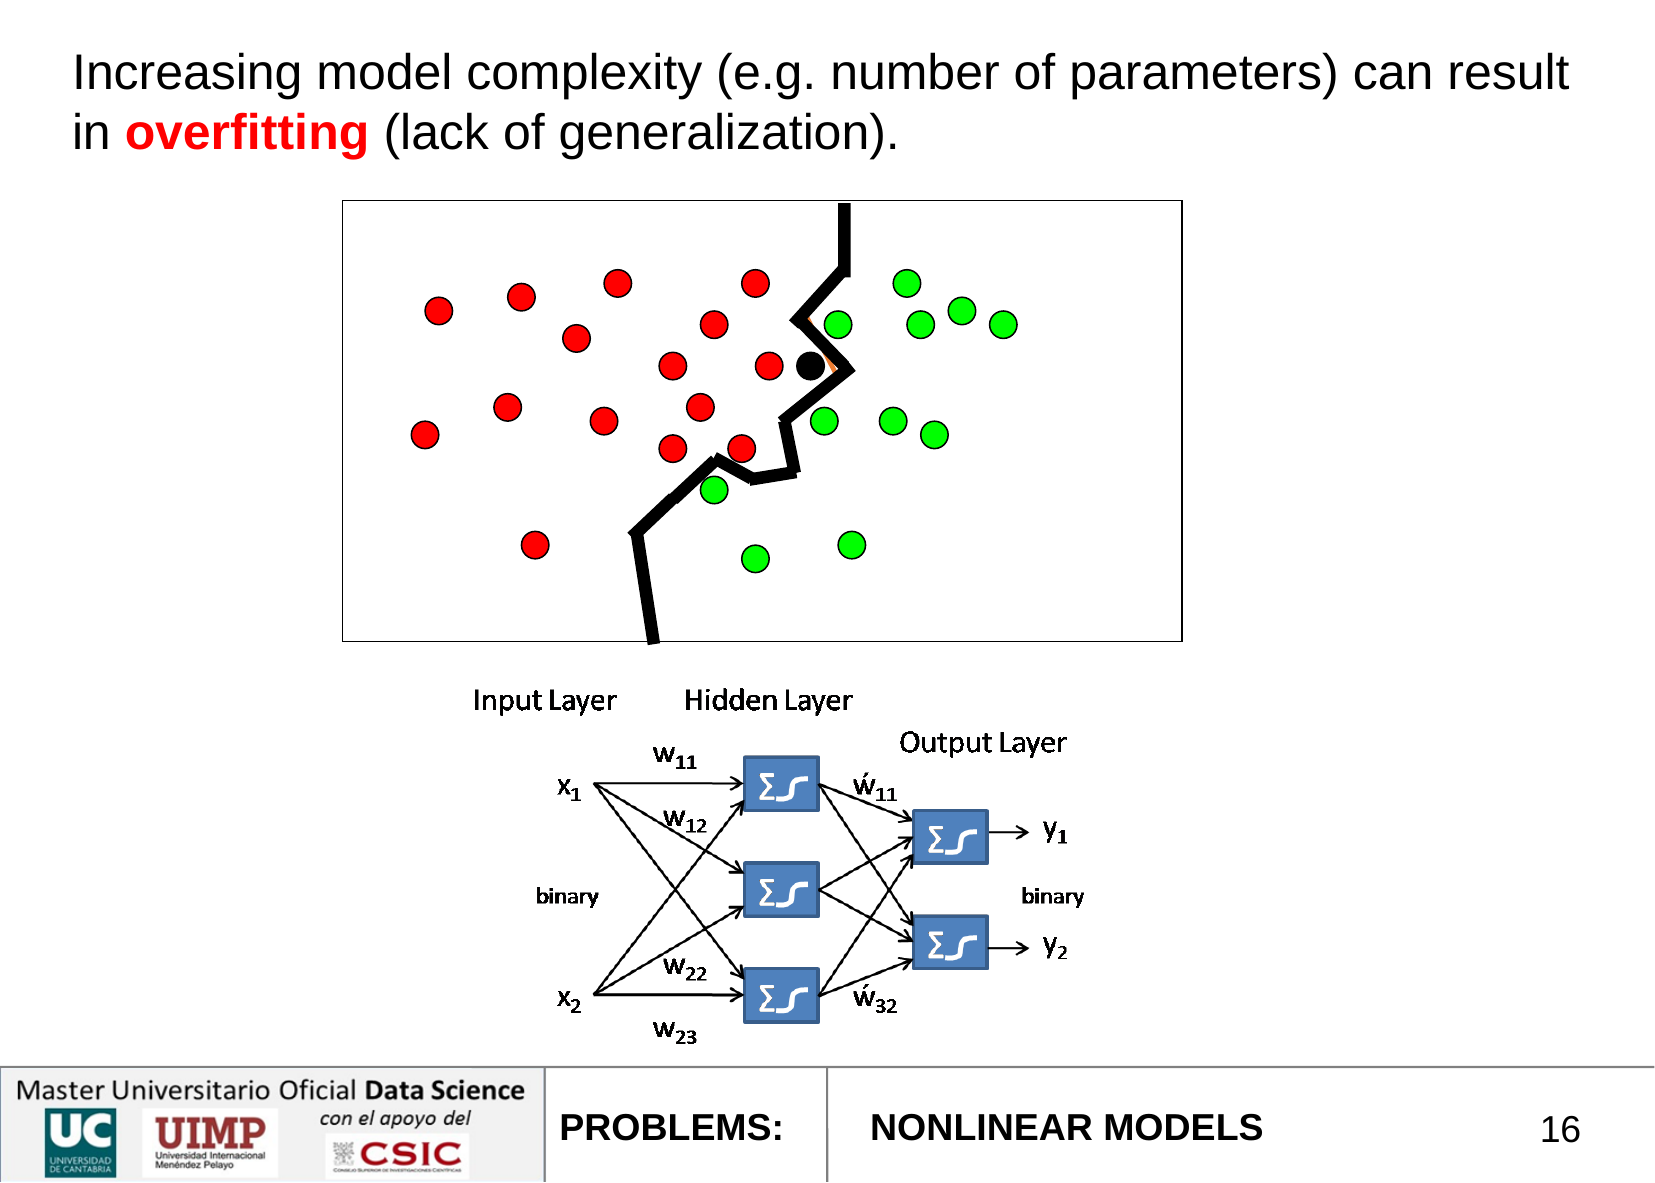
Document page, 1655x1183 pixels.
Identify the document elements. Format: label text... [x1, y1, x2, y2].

text_box [1474, 1095, 1597, 1159]
picture [451, 668, 1099, 1052]
text_box NONLINEAR MODELS [855, 1095, 1456, 1148]
picture [0, 1068, 543, 1182]
picture [546, 1069, 550, 1182]
text_box Increasing model complexity (e.g. number of parameters) can result in overfitting (lack of generalization). [64, 31, 1596, 167]
text_box [342, 200, 1183, 642]
